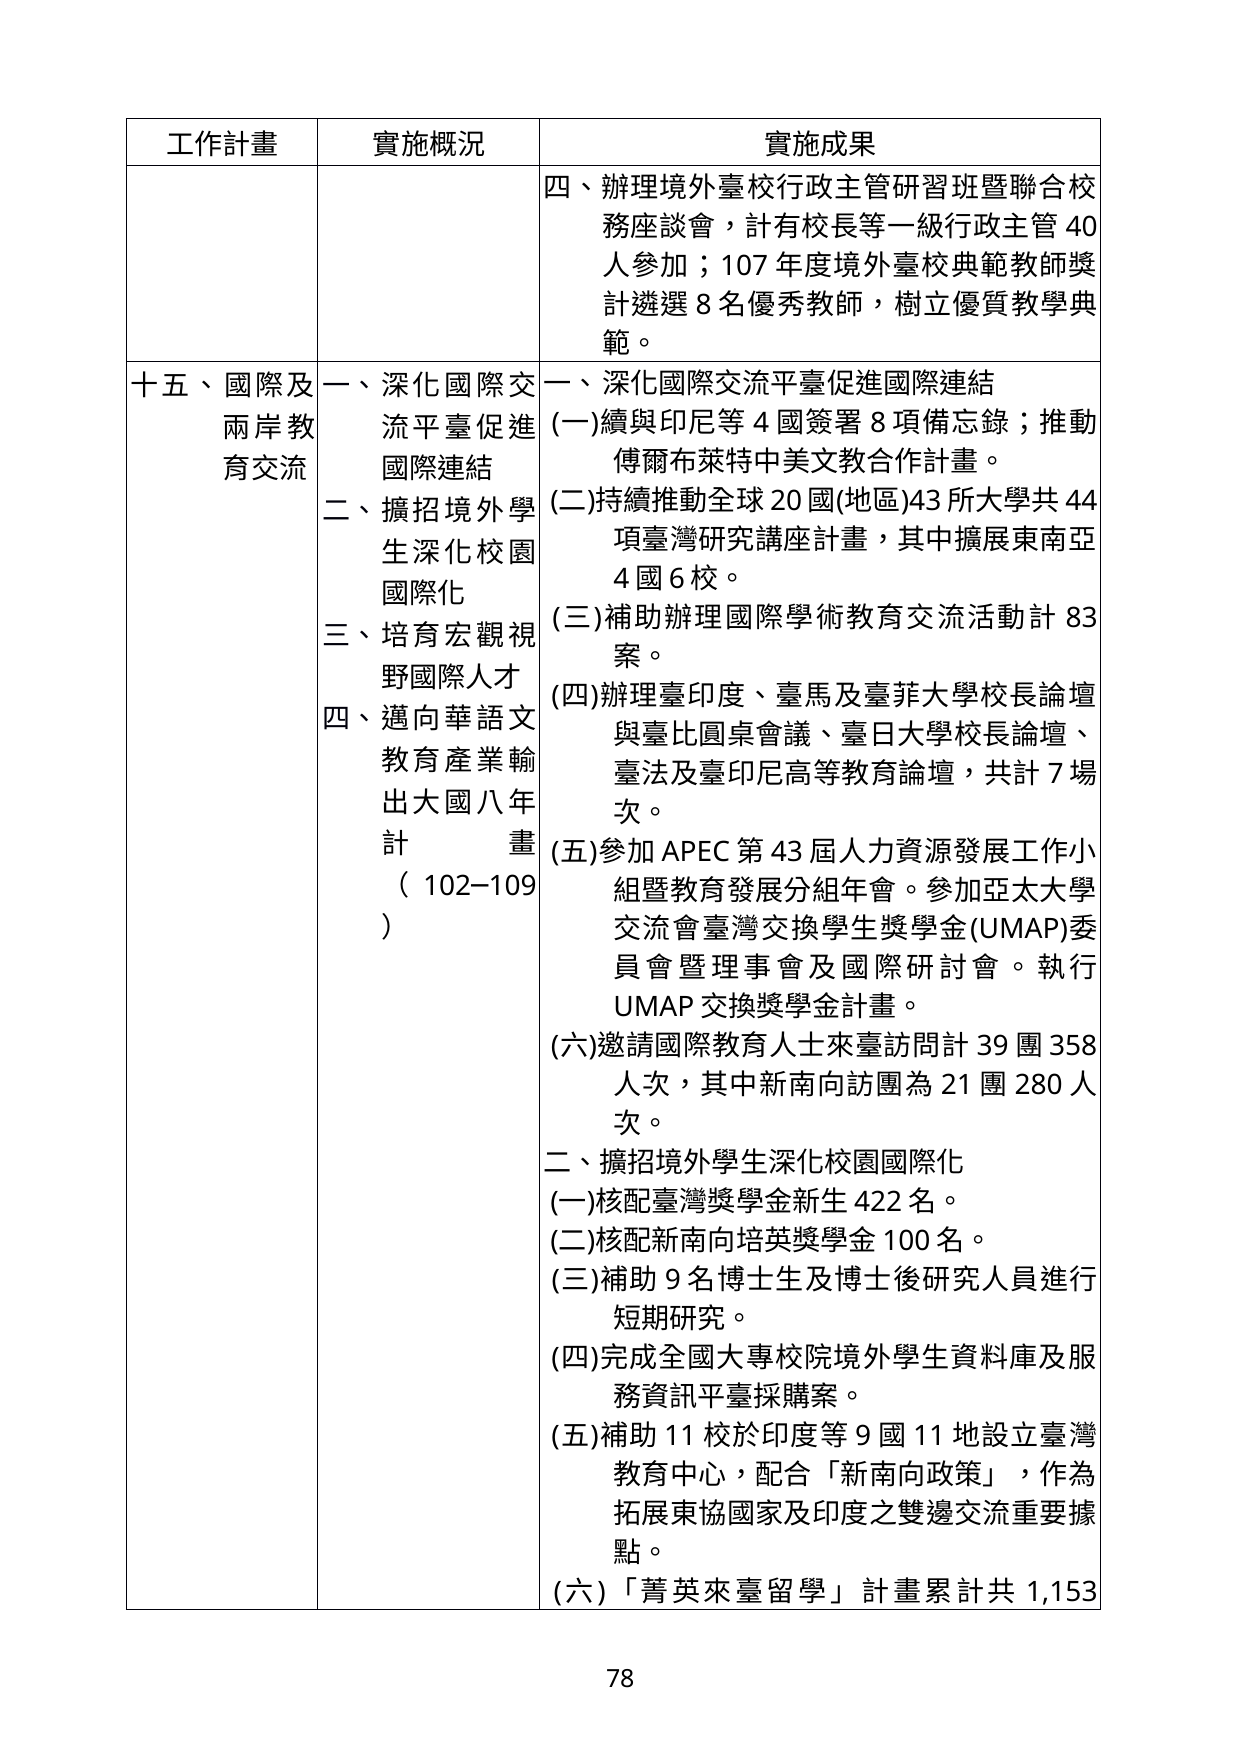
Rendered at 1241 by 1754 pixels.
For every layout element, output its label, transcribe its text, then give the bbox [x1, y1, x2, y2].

table_cell 深化國際交流平臺促進國際連結 (一)續與印尼等4國簽署8項備忘錄；推動傅爾布萊特中美文教合作計畫。 (二)持續推動全球20國(地區)43所大學共44項臺灣研究講座計畫，其中擴展東南亞4國6校。 (三)補助辦理國際學術教育交流活動計83案。 (四)辦理臺印度、臺馬及臺菲大學校長論壇與臺比圓桌會議、臺日大學校長論壇、臺法及臺印尼高等教育論壇，共計7場次。 (五)參加APEC第43屆人力資源發展工作小組暨教育發展分組年會。參加亞太大學交流會臺灣交換學生獎學金(UMAP)委員會暨理事會及國際研討會。執行UMAP交換獎學金計畫。 (六)邀請國際教育人士來臺訪問計39團358人次，其中新南向訪團為21團280人次。 二、擴招境外學生深化校園國際化 (一)核配臺灣獎學金新生422名。 (二)核配新南向培英獎學金100名。 (三)補助9名博士生及博士後研究人員進行短期研究。 (四)完成全國大專校院境外學生資料庫及服務資訊平臺採購案。 (五)補助11校於印度等9國11地設立臺灣教育中心，配合「新南向政策」，作為拓展東協國家及印度之雙邊交流重要據點。 (六)「菁英來臺留學」計畫累計共1,153 [540, 362, 1100, 1609]
table_cell [318, 166, 539, 361]
table_cell [127, 166, 317, 361]
table_cell 深化國際交流平臺促進國際連結 擴招境外學生深化校園國際化 培育宏觀視野國際人才 邁向華語文教育產業輸出大國八年計畫（102─109） [318, 362, 539, 1609]
table_cell 十五、國際及兩岸教育交流 [127, 362, 317, 1609]
table_header 實施成果 [540, 119, 1100, 165]
table_cell 四、辦理境外臺校行政主管研習班暨聯合校務座談會，計有校長等一級行政主管40人參加；107年度境外臺校典範教師獎計遴選8名優秀教師，樹立優質教學典範。 [540, 166, 1100, 361]
table_header 工作計畫 [127, 119, 317, 165]
table_header 實施概況 [318, 119, 539, 165]
